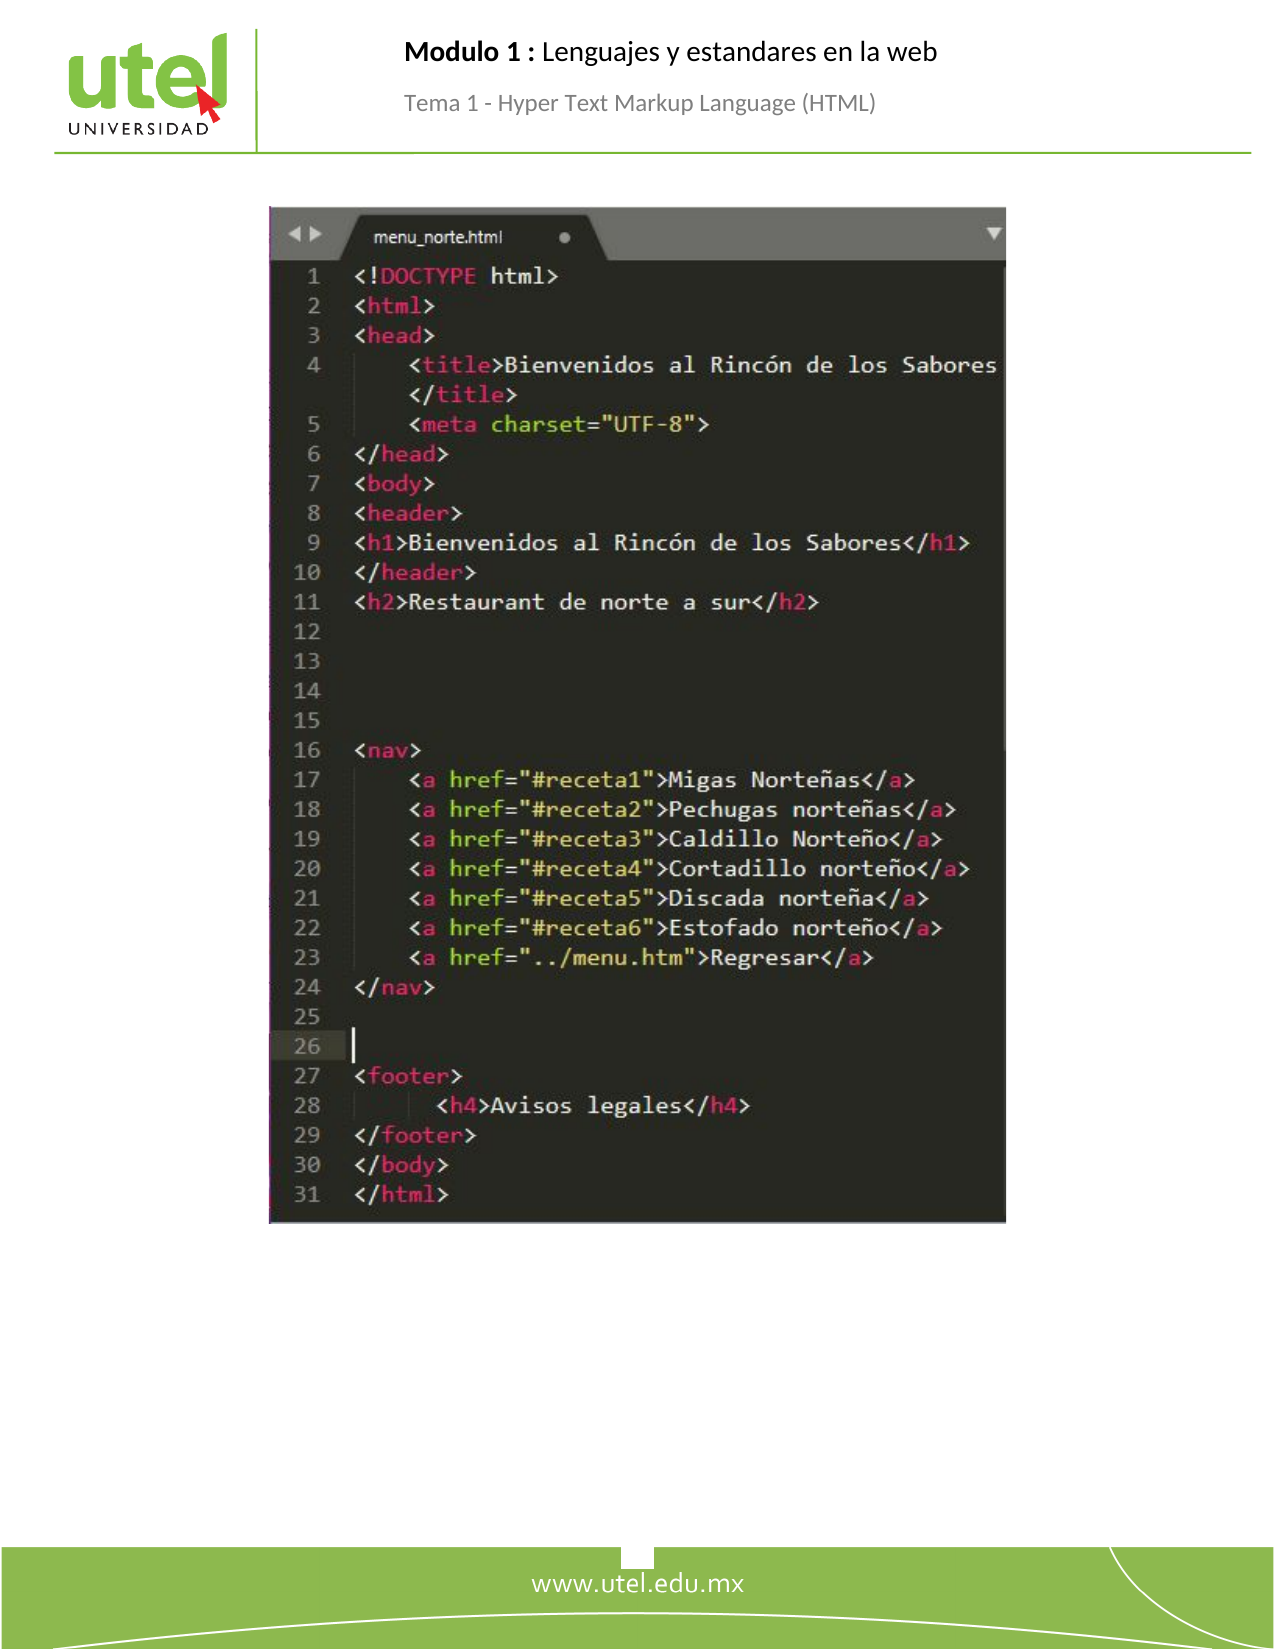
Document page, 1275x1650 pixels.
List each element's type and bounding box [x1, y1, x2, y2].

picture [67, 23, 228, 144]
picture [268, 206, 1007, 1224]
picture [1, 1534, 1274, 1649]
